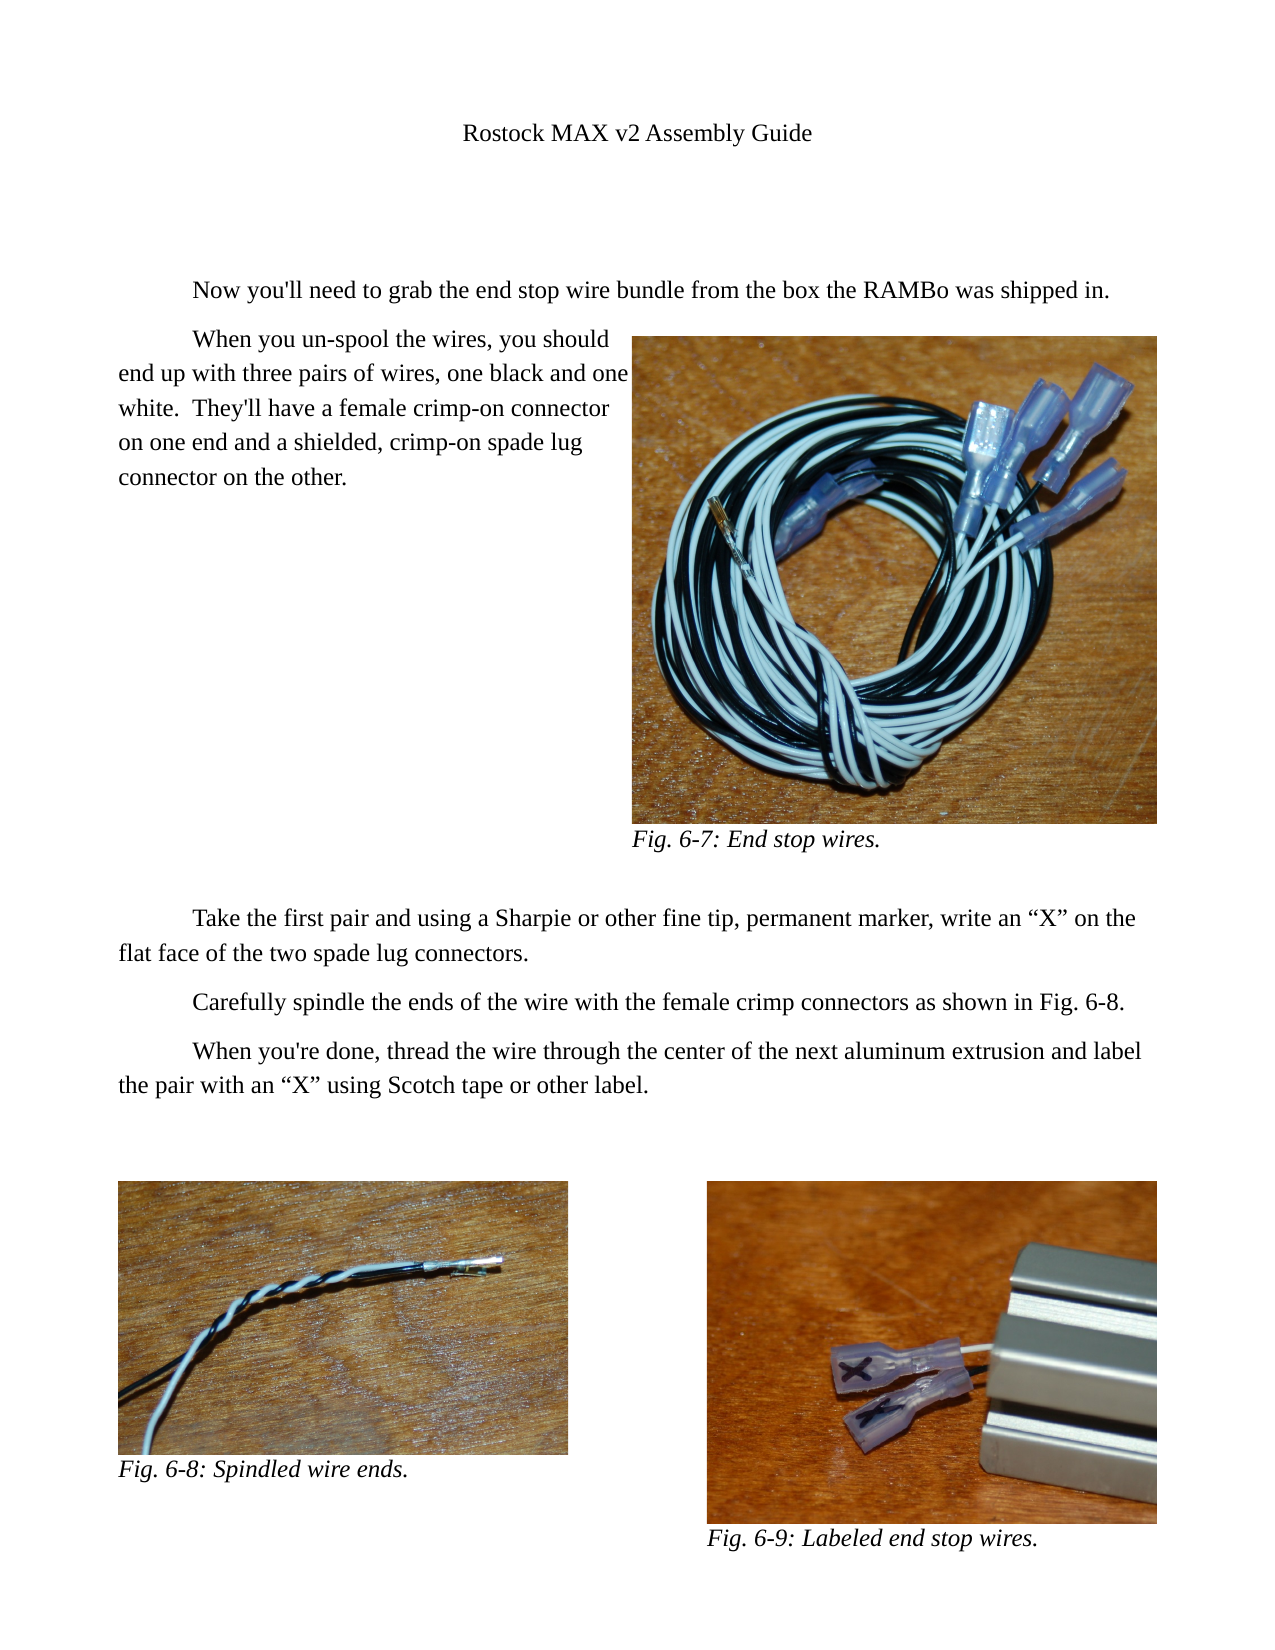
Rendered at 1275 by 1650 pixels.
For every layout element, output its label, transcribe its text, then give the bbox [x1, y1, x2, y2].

text When you're done, thread the wire through the center of the next aluminum extrusion and label the pair with an “X” using Scotch tape or other label. [118, 1036, 1157, 1099]
picture [118, 1181, 569, 1455]
text Fig. 6-8: Spindled wire ends. [118, 1455, 568, 1483]
text Carefully spindle the ends of the wire with the female crimp connectors as shown in Fig. 6-8. [118, 987, 1157, 1016]
text Now you'll need to grab the end stop wire bundle from the box the RAMBo was shipped in. [118, 275, 1157, 304]
text Fig. 6-7: End stop wires. [632, 824, 1157, 853]
picture [631, 336, 1157, 824]
text Take the first pair and using a Sharpie or other fine tip, permanent marker, write an “X” on the flat face of the two spade lug connectors. [118, 903, 1157, 967]
picture [706, 1181, 1157, 1524]
text Fig. 6-9: Labeled end stop wires. [707, 1524, 1157, 1552]
text When you un-spool the wires, you should end up with three pairs of wires, one black and one white. They'll have a female crimp-on connector on one end and a shielded, crimp-on spade lug connector on the other. [118, 324, 1157, 491]
